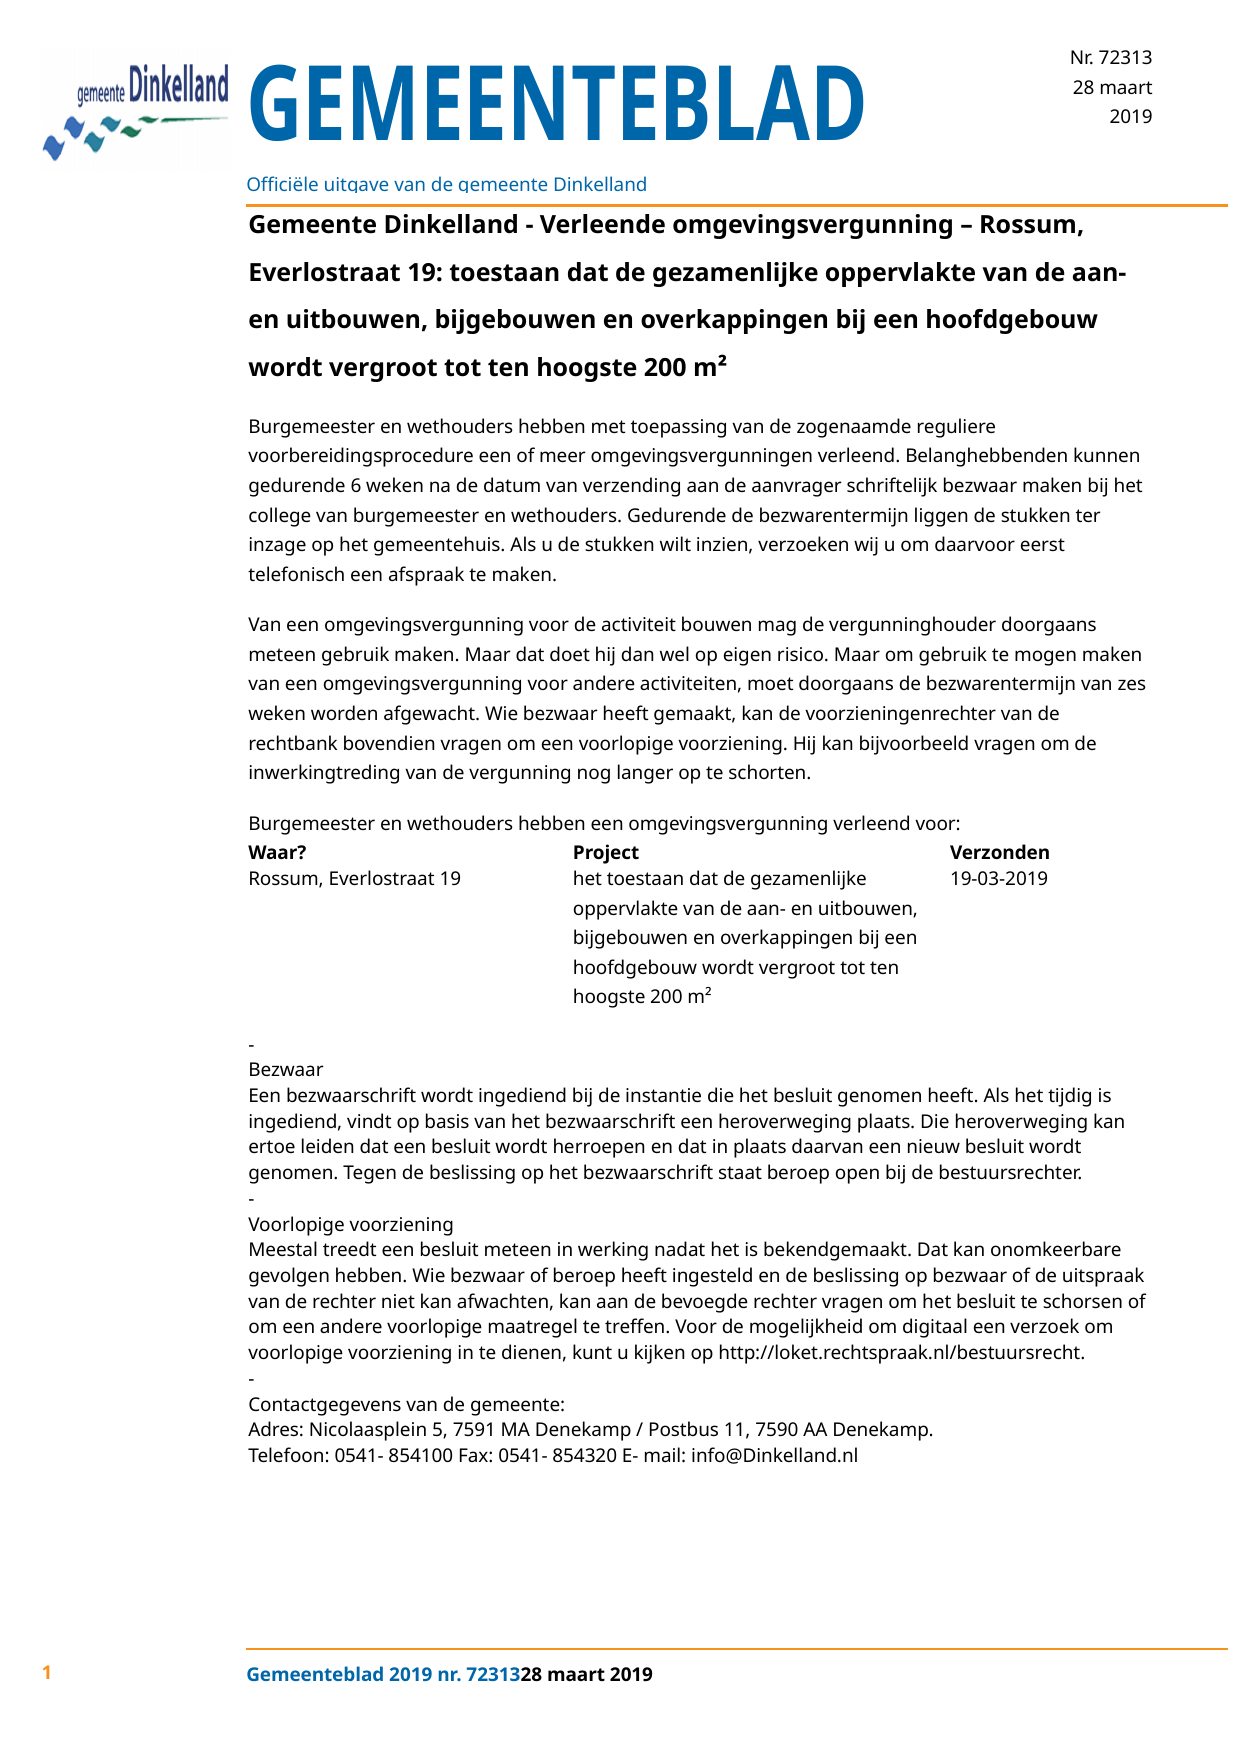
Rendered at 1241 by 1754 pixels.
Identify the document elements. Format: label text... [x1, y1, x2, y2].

text Voorlopige voorziening [248, 1211, 1152, 1237]
picture [41, 47, 231, 172]
table_header Verzonden [950, 840, 1152, 865]
text Gemeente Dinkelland - Verleende omgevingsvergunning – Rossum, Everlostraat 19: toestaan dat de gezamenlijke oppervlakte van de aan- en uitbouwen, bijgebouwen en overkappingen bij een hoofdgebouw wordt vergroot tot ten hoogste 200 m² [248, 207, 1152, 384]
table_header Project [573, 840, 950, 865]
text Contactgegevens van de gemeente: [248, 1391, 1152, 1417]
text Meestal treedt een besluit meteen in werking nadat het is bekendgemaakt. Dat kan onomkeerbare gevolgen hebben. Wie bezwaar of beroep heeft ingesteld en de beslissing op bezwaar of de uitspraak van de rechter niet kan afwachten, kan aan de bevoegde rechter vragen om het besluit te schorsen of om een andere voorlopige maatregel te treffen. Voor de mogelijkheid om digitaal een verzoek om voorlopige voorziening in te dienen, kunt u kijken op http://loket.rechtspraak.nl/bestuursrecht. [248, 1237, 1152, 1365]
text Bezwaar [248, 1056, 1152, 1082]
table_cell het toestaan dat de gezamenlijke oppervlakte van de aan- en uitbouwen, bijgebouwen en overkappingen bij een hoofdgebouw wordt vergroot tot ten hoogste 200 m² [573, 865, 950, 1009]
table_cell Rossum, Everlostraat 19 [248, 865, 573, 1009]
text Een bezwaarschrift wordt ingediend bij de instantie die het besluit genomen heeft. Als het tijdig is ingediend, vindt op basis van het bezwaarschrift een heroverweging plaats. Die heroverweging kan ertoe leiden dat een besluit wordt herroepen en dat in plaats daarvan een nieuw besluit wordt genomen. Tegen de beslissing op het bezwaarschrift staat beroep open bij de bestuursrechter. [248, 1082, 1152, 1185]
text Telefoon: 0541- 854100 Fax: 0541- 854320 E- mail: info@Dinkelland.nl [248, 1442, 1152, 1468]
text Burgemeester en wethouders hebben met toepassing van de zogenaamde reguliere voorbereidingsprocedure een of meer omgevingsvergunningen verleend. Belanghebbenden kunnen gedurende 6 weken na de datum van verzending aan de aanvrager schriftelijk bezwaar maken bij het college van burgemeester en wethouders. Gedurende de bezwarentermijn liggen de stukken ter inzage op het gemeentehuis. Als u de stukken wilt inzien, verzoeken wij u om daarvoor eerst telefonisch een afspraak te maken. [248, 413, 1152, 587]
text Van een omgevingsvergunning voor de activiteit bouwen mag de vergunninghouder doorgaans meteen gebruik maken. Maar dat doet hij dan wel op eigen risico. Maar om gebruik te mogen maken van een omgevingsvergunning voor andere activiteiten, moet doorgaans de bezwarentermijn van zes weken worden afgewacht. Wie bezwaar heeft gemaakt, kan de voorzieningenrechter van de rechtbank bovendien vragen om een voorlopige voorziening. Hij kan bijvoorbeeld vragen om de inwerkingtreding van de vergunning nog langer op te schorten. [248, 611, 1152, 785]
table_header Waar? [248, 840, 573, 865]
text - [248, 1185, 1152, 1211]
text Adres: Nicolaasplein 5, 7591 MA Denekamp / Postbus 11, 7590 AA Denekamp. [248, 1417, 1152, 1442]
text - [248, 1031, 1152, 1056]
text - [248, 1365, 1152, 1391]
table_cell 19-03-2019 [950, 865, 1152, 1009]
text Burgemeester en wethouders hebben een omgevingsvergunning verleend voor: [248, 810, 1152, 836]
